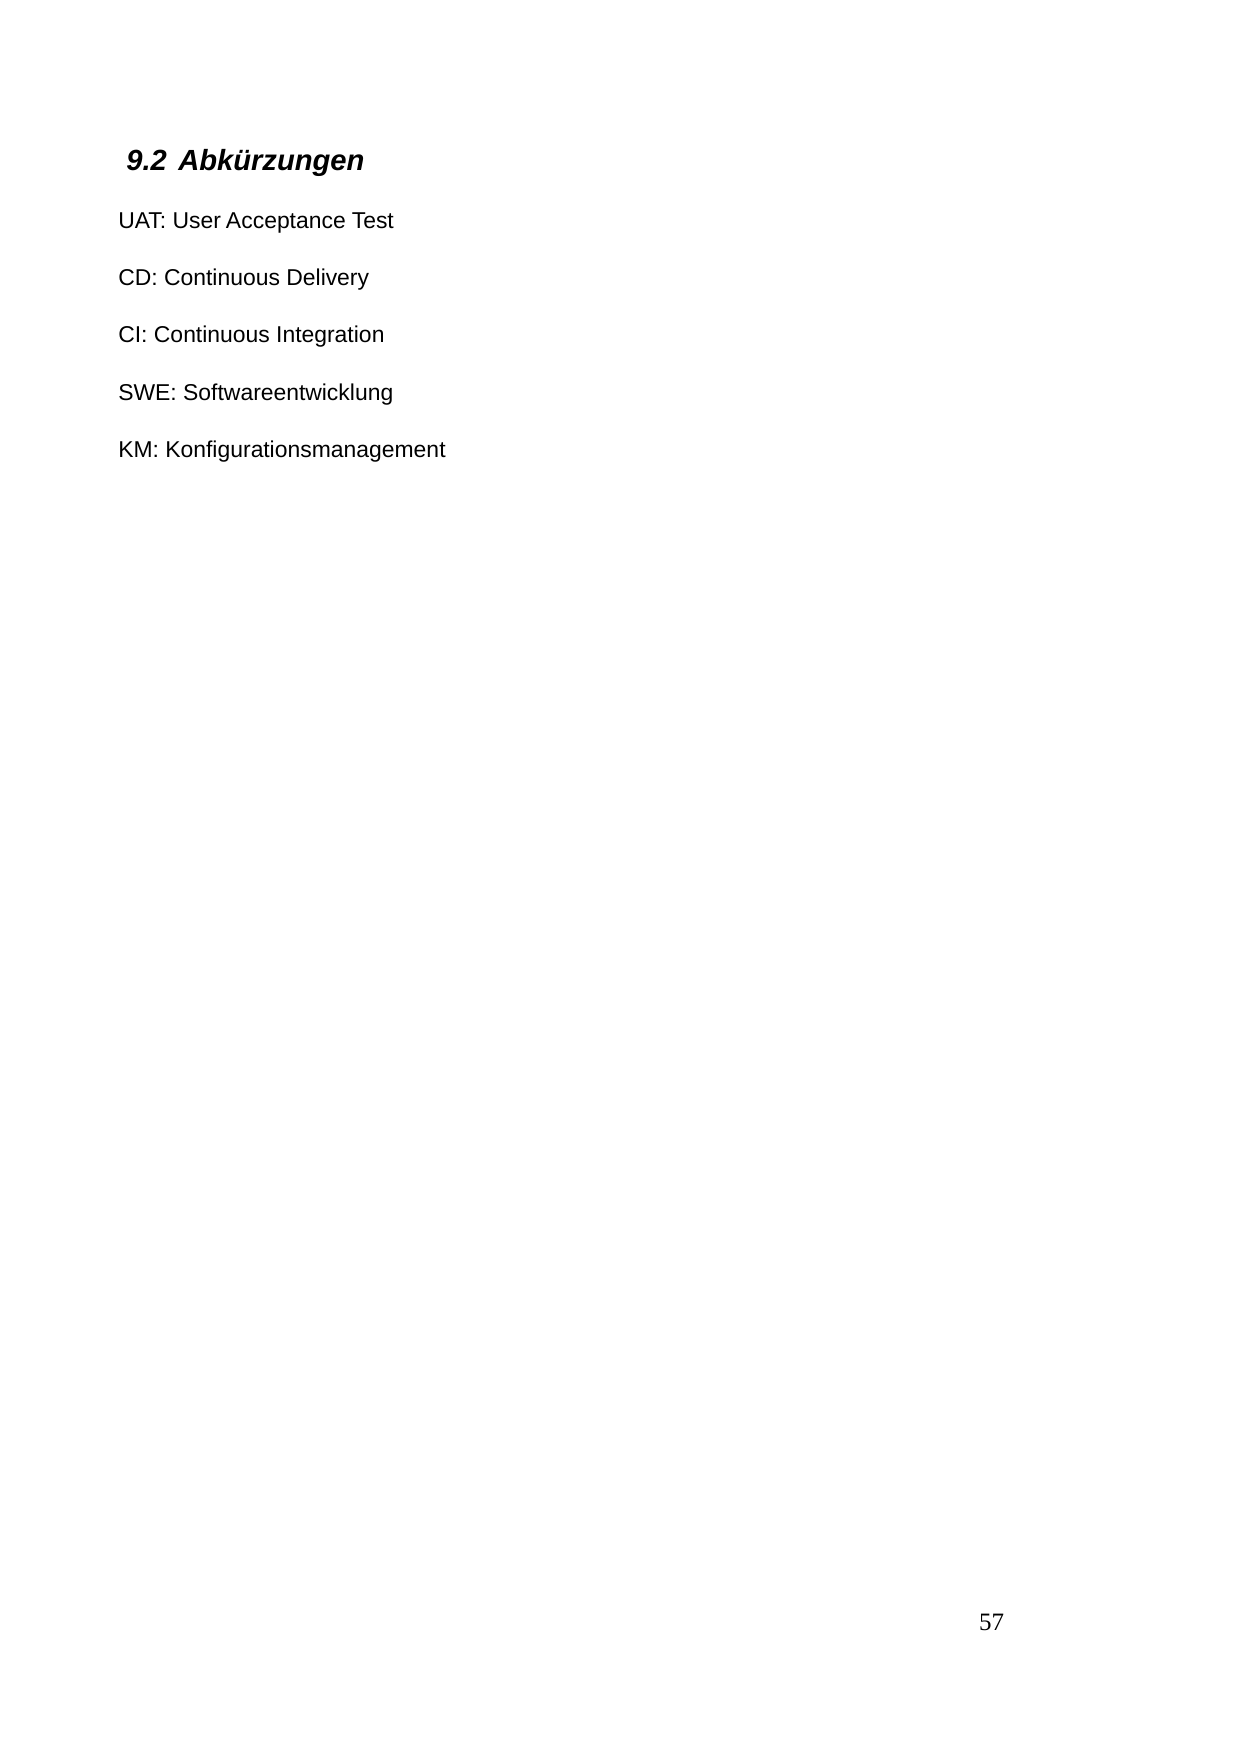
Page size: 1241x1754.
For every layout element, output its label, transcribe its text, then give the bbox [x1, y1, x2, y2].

text CI: Continuous Integration [118, 321, 1004, 348]
text UAT: User Acceptance Test [118, 207, 1004, 233]
text SWE: Softwareentwicklung [118, 378, 1004, 405]
text CD: Continuous Delivery [118, 264, 1004, 290]
text KM: Konfigurationsmanagement [118, 436, 1004, 462]
subtitle Abkürzungen [118, 143, 1004, 177]
